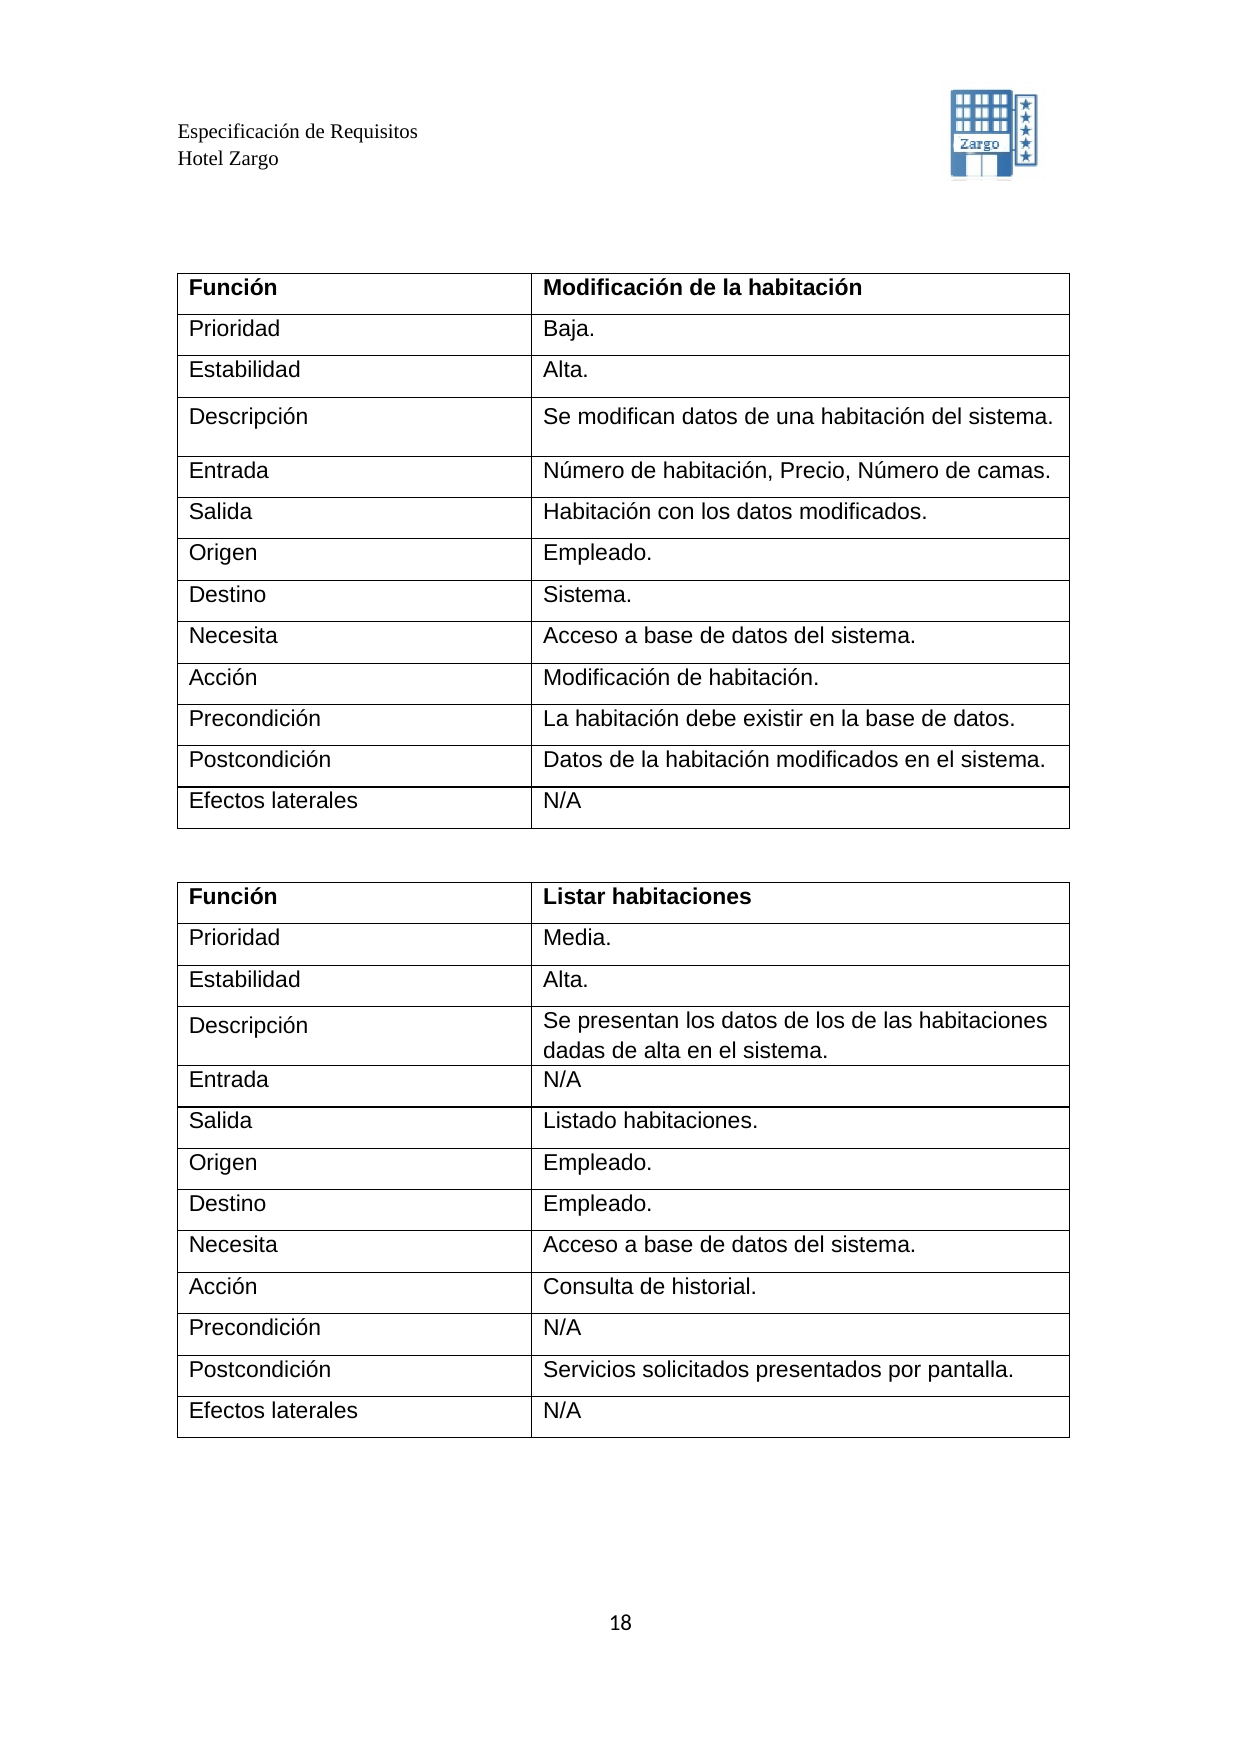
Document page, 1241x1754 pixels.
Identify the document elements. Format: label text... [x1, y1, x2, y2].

table_cell Acceso a base de datos del sistema. [532, 622, 1069, 662]
table_cell Empleado. [532, 1149, 1069, 1189]
table_cell Servicios solicitados presentados por pantalla. [532, 1356, 1069, 1396]
table_cell Empleado. [532, 539, 1069, 580]
table_cell Precondición [178, 1314, 531, 1354]
table_cell N/A [532, 1066, 1069, 1106]
table_cell Necesita [178, 622, 531, 662]
table_cell Datos de la habitación modificados en el sistema. [532, 746, 1069, 786]
table_header Modificación de la habitación [532, 274, 1069, 314]
table_cell N/A [532, 1314, 1069, 1354]
table_header Función [178, 883, 531, 923]
table_cell Estabilidad [178, 966, 531, 1006]
table_cell Postcondición [178, 746, 531, 786]
table_cell Baja. [532, 315, 1069, 355]
table_cell Empleado. [532, 1190, 1069, 1230]
table_cell Prioridad [178, 924, 531, 964]
table_cell Habitación con los datos modificados. [532, 498, 1069, 538]
table_cell Número de habitación, Precio, Número de camas. [532, 457, 1069, 497]
table_header Función [178, 274, 531, 314]
table_cell Se presentan los datos de los de las habitaciones dadas de alta en el sistema. [532, 1007, 1069, 1065]
table_cell Listado habitaciones. [532, 1108, 1069, 1148]
table_cell Modificación de habitación. [532, 664, 1069, 704]
table_cell Estabilidad [178, 356, 531, 397]
table_cell Media. [532, 924, 1069, 964]
table_cell Prioridad [178, 315, 531, 355]
table_cell Necesita [178, 1231, 531, 1272]
table_cell Entrada [178, 1066, 531, 1106]
table_cell Sistema. [532, 581, 1069, 621]
table_cell Entrada [178, 457, 531, 497]
table_cell Origen [178, 539, 531, 580]
table_cell La habitación debe existir en la base de datos. [532, 705, 1069, 745]
table_cell Postcondición [178, 1356, 531, 1396]
table_cell Alta. [532, 966, 1069, 1006]
table_cell Efectos laterales [178, 788, 531, 828]
table_cell Salida [178, 1108, 531, 1148]
table_cell Alta. [532, 356, 1069, 397]
table_cell Se modifican datos de una habitación del sistema. [532, 398, 1069, 456]
table_cell N/A [532, 1397, 1069, 1437]
table_cell Salida [178, 498, 531, 538]
table_cell Origen [178, 1149, 531, 1189]
table_cell N/A [532, 788, 1069, 828]
picture [941, 81, 1046, 181]
table_cell Acción [178, 1273, 531, 1313]
table_cell Efectos laterales [178, 1397, 531, 1437]
table_cell Destino [178, 1190, 531, 1230]
table_header Listar habitaciones [532, 883, 1069, 923]
table_cell Acceso a base de datos del sistema. [532, 1231, 1069, 1272]
table_cell Destino [178, 581, 531, 621]
table_cell Precondición [178, 705, 531, 745]
table_cell Descripción [178, 398, 531, 456]
table_cell Acción [178, 664, 531, 704]
table_cell Descripción [178, 1007, 531, 1065]
table_cell Consulta de historial. [532, 1273, 1069, 1313]
